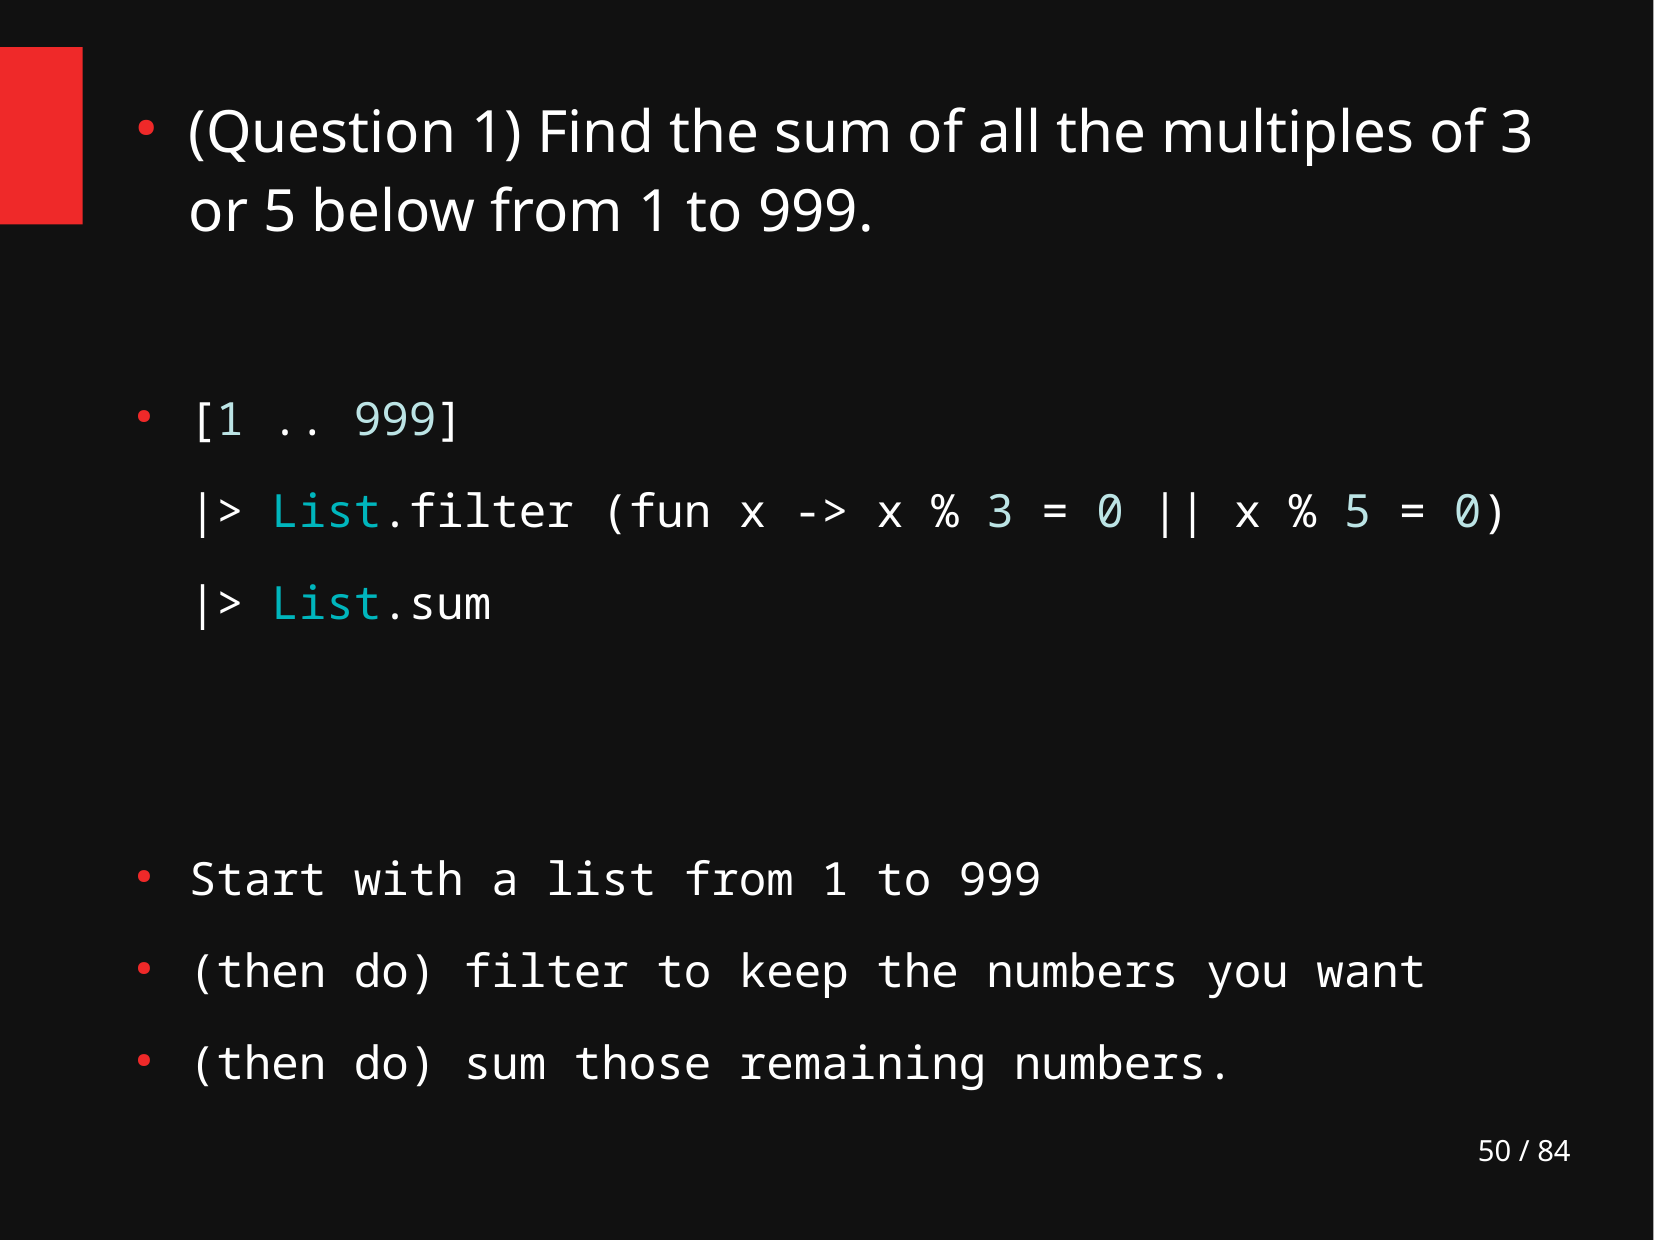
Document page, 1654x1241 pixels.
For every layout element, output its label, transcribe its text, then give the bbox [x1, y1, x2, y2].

list (Question 1) Find the sum of all the multiples of 3 or 5 below from 1 to 999. [1 .. 999] |> List.filter (fun x -> x % 3 = 0 || x % 5 = 0) |> List.sum Start with a list from 1 to 999 (then do) filter to keep the numbers you want (then do) sum those remaining numbers. [118, 90, 1536, 1074]
